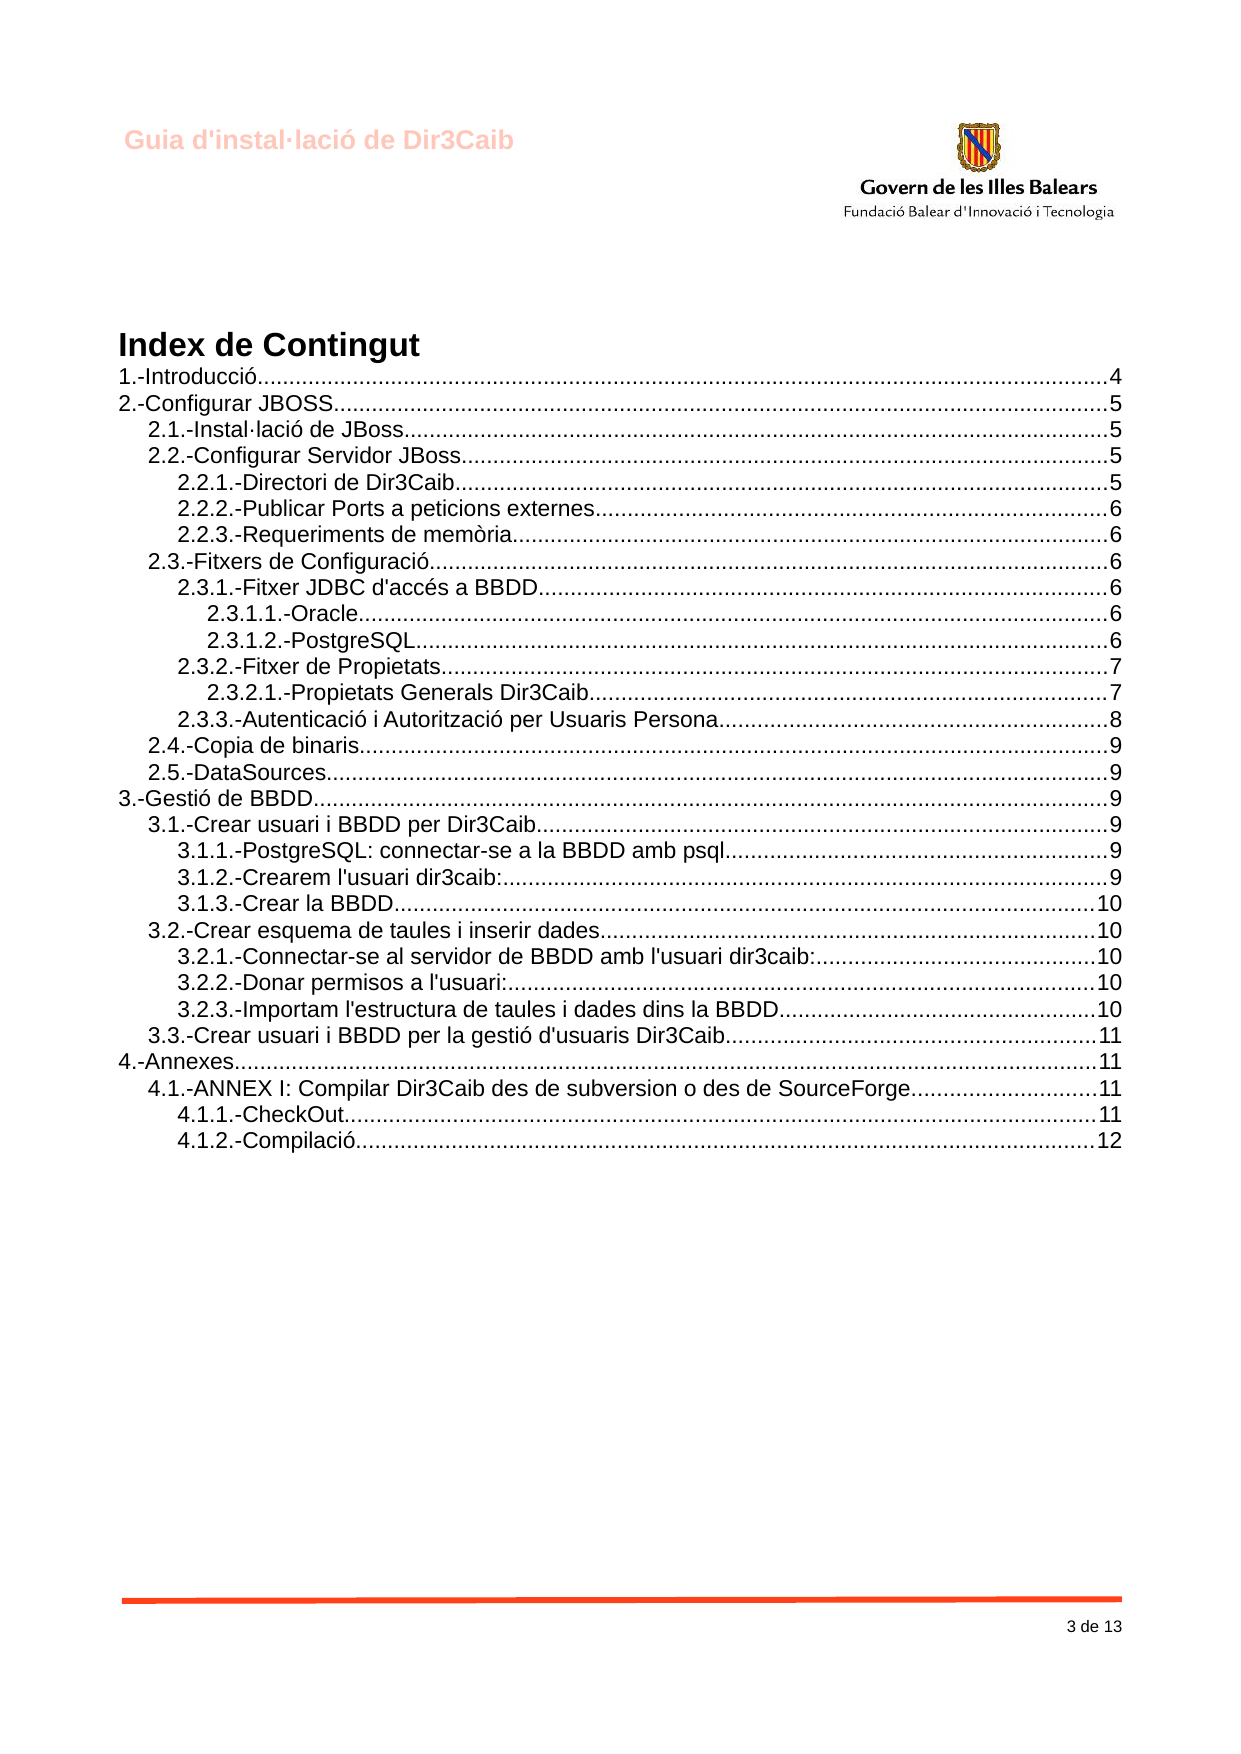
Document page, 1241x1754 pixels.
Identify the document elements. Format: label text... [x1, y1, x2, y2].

text 2.3.2.1.-Propietats Generals Dir3Caib 7 [207, 679, 1122, 706]
text 2.3.1.-Fitxer JDBC d'accés a BBDD 6 [177, 574, 1122, 600]
text 3.1.1.-PostgreSQL: connectar-se a la BBDD amb psql 9 [177, 837, 1122, 864]
text 4.-Annexes 11 [118, 1048, 1122, 1075]
text 3.2.-Crear esquema de taules i inserir dades 10 [148, 917, 1122, 943]
text 3.1.3.-Crear la BBDD 10 [177, 890, 1122, 917]
text 3.1.-Crear usuari i BBDD per Dir3Caib 9 [148, 811, 1122, 837]
text 2.2.3.-Requeriments de memòria 6 [177, 521, 1122, 548]
subtitle Index de Contingut [118, 325, 1122, 363]
text 3.2.2.-Donar permisos a l'usuari: 10 [177, 969, 1122, 996]
text 2.2.-Configurar Servidor JBoss 5 [148, 442, 1122, 468]
text 2.3.1.1.-Oracle 6 [207, 600, 1122, 627]
text 2.3.2.-Fitxer de Propietats 7 [177, 653, 1122, 679]
text 2.3.1.2.-PostgreSQL 6 [207, 627, 1122, 653]
text 3.1.2.-Crearem l'usuari dir3caib: 9 [177, 864, 1122, 890]
text 2.3.-Fitxers de Configuració 6 [148, 548, 1122, 574]
text 2.2.1.-Directori de Dir3Caib 5 [177, 468, 1122, 495]
text 2.-Configurar JBOSS 5 [118, 389, 1122, 416]
text 4.1.1.-CheckOut 11 [177, 1101, 1122, 1127]
text 3.-Gestió de BBDD 9 [118, 785, 1122, 811]
text 1.-Introducció 4 [118, 363, 1122, 389]
text 4.1.2.-Compilació 12 [177, 1127, 1122, 1154]
text 3.3.-Crear usuari i BBDD per la gestió d'usuaris Dir3Caib. 11 [148, 1022, 1122, 1048]
text 3.2.1.-Connectar-se al servidor de BBDD amb l'usuari dir3caib: 10 [177, 943, 1122, 969]
text 2.5.-DataSources 9 [148, 758, 1122, 785]
picture [840, 123, 1117, 220]
text 4.1.-ANNEX I: Compilar Dir3Caib des de subversion o des de SourceForge 11 [148, 1075, 1122, 1101]
text 2.1.-Instal·lació de JBoss 5 [148, 416, 1122, 442]
text 2.2.2.-Publicar Ports a peticions externes 6 [177, 495, 1122, 521]
text 2.4.-Copia de binaris 9 [148, 732, 1122, 758]
text 2.3.3.-Autenticació i Autorització per Usuaris Persona 8 [177, 706, 1122, 732]
text 3.2.3.-Importam l'estructura de taules i dades dins la BBDD 10 [177, 996, 1122, 1022]
